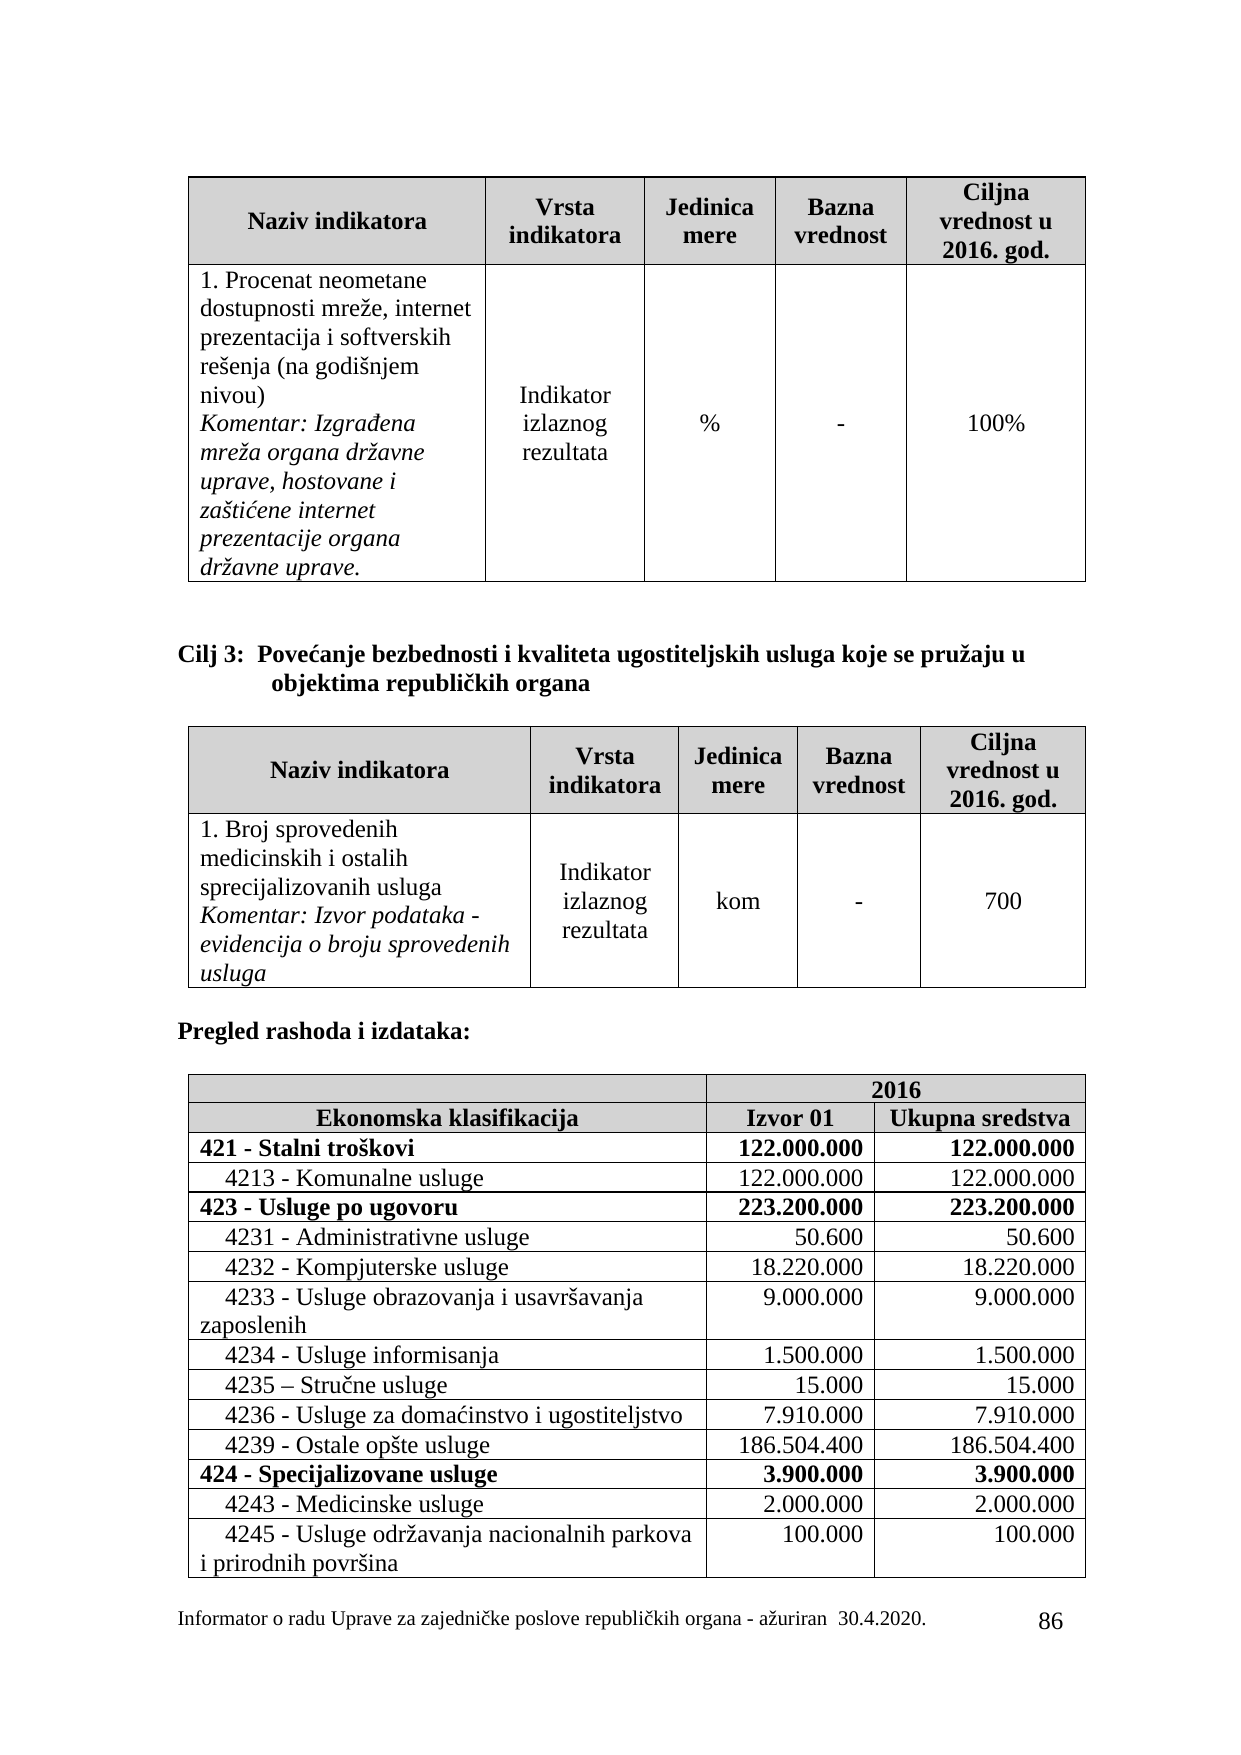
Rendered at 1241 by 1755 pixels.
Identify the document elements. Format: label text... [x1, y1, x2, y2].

table_cell Indikator izlaznog rezultata [531, 814, 678, 987]
table_header Vrsta indikatora [486, 178, 644, 264]
table_cell 4235 – Stručne usluge [189, 1370, 706, 1399]
text objektima republičkih organa [177, 668, 1063, 697]
table_cell 100% [907, 265, 1085, 581]
table_cell 50.600 [875, 1222, 1085, 1251]
table_cell - [776, 265, 906, 581]
table_cell 3.900.000 [875, 1460, 1085, 1488]
table_cell 3.900.000 [707, 1460, 874, 1488]
table_cell 700 [921, 814, 1085, 987]
table_cell 100.000 [875, 1519, 1085, 1577]
table_header Jedinica mere [645, 178, 775, 264]
table_header Bazna vrednost [798, 727, 920, 813]
table_header [189, 1075, 706, 1102]
table_cell 4234 - Usluge informisanja [189, 1340, 706, 1369]
table_cell 1. Broj sprovedenih medicinskih i ostalih sprecijalizovanih usluga Komentar: Izvor podataka - evidencija o broju sprovedenih usluga [189, 814, 530, 987]
table_cell 4233 - Usluge obrazovanja i usavršavanja zaposlenih [189, 1282, 706, 1339]
table_cell 2.000.000 [875, 1489, 1085, 1518]
table_cell Ekonomska klasifikacija [189, 1103, 706, 1132]
table_header Naziv indikatora [189, 178, 485, 264]
table_header Bazna vrednost [776, 178, 906, 264]
table_cell 122.000.000 [875, 1163, 1085, 1191]
table_header Jedinica mere [679, 727, 797, 813]
table_cell 7.910.000 [875, 1400, 1085, 1429]
table_cell 186.504.400 [875, 1430, 1085, 1458]
table_cell 100.000 [707, 1519, 874, 1577]
table_cell 1.500.000 [707, 1340, 874, 1369]
table_cell 223.200.000 [875, 1193, 1085, 1221]
table_cell 424 - Specijalizovane usluge [189, 1460, 706, 1488]
table_cell 4245 - Usluge održavanja nacionalnih parkova i prirodnih površina [189, 1519, 706, 1577]
table_cell 9.000.000 [707, 1282, 874, 1339]
table_cell - [798, 814, 920, 987]
table_cell Izvor 01 [707, 1103, 874, 1132]
table_cell Ukupna sredstva [875, 1103, 1085, 1132]
table_header Naziv indikatora [189, 727, 530, 813]
table_cell 421 - Stalni troškovi [189, 1133, 706, 1162]
table_cell 2.000.000 [707, 1489, 874, 1518]
table_header Cilјna vrednost u 2016. god. [907, 178, 1085, 264]
table_cell 1. Procenat neometane dostupnosti mreže, internet prezentacija i softverskih rešenja (na godišnjem nivou) Komentar: Izgrađena mreža organa državne uprave, hostovane i zaštićene internet prezentacije organa državne uprave. [189, 265, 485, 581]
table_cell 122.000.000 [707, 1163, 874, 1191]
table_cell 4232 - Kompjuterske usluge [189, 1252, 706, 1281]
table_header 2016 [707, 1075, 1085, 1102]
table_cell 15.000 [875, 1370, 1085, 1399]
table_cell 1.500.000 [875, 1340, 1085, 1369]
table_cell 186.504.400 [707, 1430, 874, 1458]
table_cell 122.000.000 [707, 1133, 874, 1162]
table_header Cilјna vrednost u 2016. god. [921, 727, 1085, 813]
table_cell 4239 - Ostale opšte usluge [189, 1430, 706, 1458]
text Pregled rashoda i izdataka: [177, 1016, 1063, 1045]
table_cell kom [679, 814, 797, 987]
table_cell 423 - Usluge po ugovoru [189, 1193, 706, 1221]
table_cell % [645, 265, 775, 581]
table_cell 18.220.000 [707, 1252, 874, 1281]
table_cell 15.000 [707, 1370, 874, 1399]
table_cell 50.600 [707, 1222, 874, 1251]
table_cell 9.000.000 [875, 1282, 1085, 1339]
table_header Vrsta indikatora [531, 727, 678, 813]
table_cell 4213 - Komunalne usluge [189, 1163, 706, 1191]
table_cell 223.200.000 [707, 1193, 874, 1221]
table_cell 4236 - Usluge za domaćinstvo i ugostitelјstvo [189, 1400, 706, 1429]
table_cell 122.000.000 [875, 1133, 1085, 1162]
table_cell 18.220.000 [875, 1252, 1085, 1281]
text Cilј 3: Povećanje bezbednosti i kvaliteta ugostitelјskih usluga koje se pružaju u [177, 639, 1063, 668]
table_cell Indikator izlaznog rezultata [486, 265, 644, 581]
table_cell 4231 - Administrativne usluge [189, 1222, 706, 1251]
table_cell 4243 - Medicinske usluge [189, 1489, 706, 1518]
table_cell 7.910.000 [707, 1400, 874, 1429]
